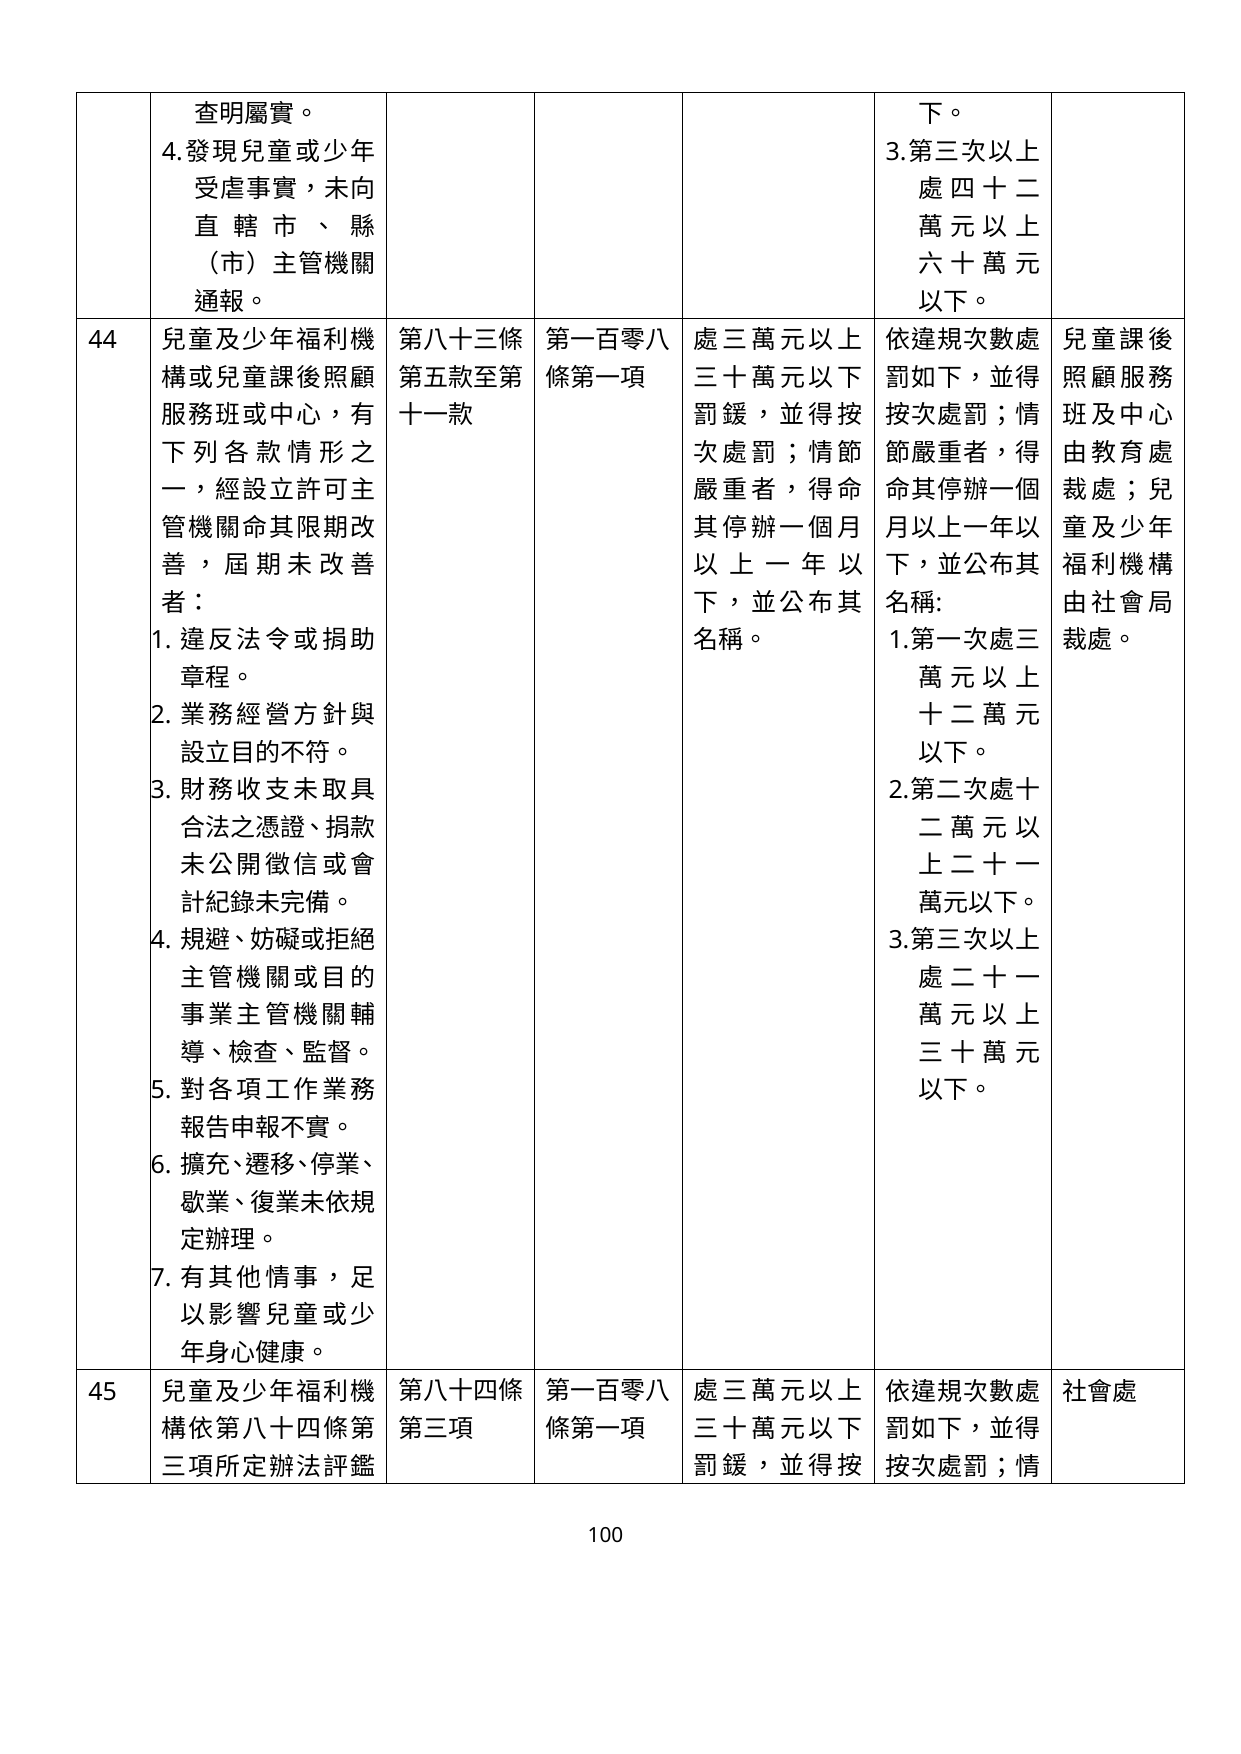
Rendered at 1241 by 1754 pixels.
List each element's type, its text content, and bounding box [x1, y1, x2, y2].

table_cell 查明屬實。 4.發現兒童或少年受虐事實，未向直轄市、縣（市）主管機關通報。 [151, 93, 386, 318]
table_cell 45 [77, 1370, 150, 1482]
table_cell 第八十四條第三項 [387, 1370, 534, 1482]
table_cell [683, 93, 874, 318]
table_cell [1052, 93, 1184, 318]
table_cell 第一百零八條第一項 [535, 1370, 682, 1482]
table_cell 依違規次數處罰如下，並得按次處罰；情 [875, 1370, 1051, 1482]
table_cell 兒童課後照顧服務班及中心由教育處裁處；兒童及少年福利機構由社會局裁處。 [1052, 319, 1184, 1369]
table_cell 第八十三條第五款至第十一款 [387, 319, 534, 1369]
table_cell 44 [77, 319, 150, 1369]
table_cell [387, 93, 534, 318]
table_cell 處三萬元以上三十萬元以下罰鍰，並得按次處罰；情節嚴重者，得命其停辦一個月以上一年以下，並公布其名稱。 [683, 319, 874, 1369]
table_cell [77, 93, 150, 318]
table_cell 依違規次數處罰如下，並得按次處罰；情節嚴重者，得命其停辦一個月以上一年以下，並公布其名稱: 1.第一次處三萬元以上十二萬元以下。 2.第二次處十二萬元以上二十一萬元以下。 3.第三次以上處二十一萬元以上三十萬元以下。 [875, 319, 1051, 1369]
table_cell 處三萬元以上三十萬元以下罰鍰，並得按 [683, 1370, 874, 1482]
table_cell 下。 3.第三次以上處四十二萬元以上六十萬元以下。 [875, 93, 1051, 318]
table_cell 第一百零八條第一項 [535, 319, 682, 1369]
table_cell 社會處 [1052, 1370, 1184, 1482]
table_cell 兒童及少年福利機構或兒童課後照顧服務班或中心，有下列各款情形之一，經設立許可主管機關命其限期改善，屆期未改善者： 違反法令或捐助章程。 業務經營方針與設立目的不符。 財務收支未取具合法之憑證、捐款未公開徵信或會計紀錄未完備。 規避、妨礙或拒絕主管機關或目的事業主管機關輔導、檢查、監督。 對各項工作業務報告申報不實。 擴充、遷移、停業、歇業、復業未依規定辦理。 有其他情事，足以影響兒童或少年身心健康。 [151, 319, 386, 1369]
table_cell 兒童及少年福利機構依第八十四條第三項所定辦法評鑑 [151, 1370, 386, 1482]
table_cell [535, 93, 682, 318]
